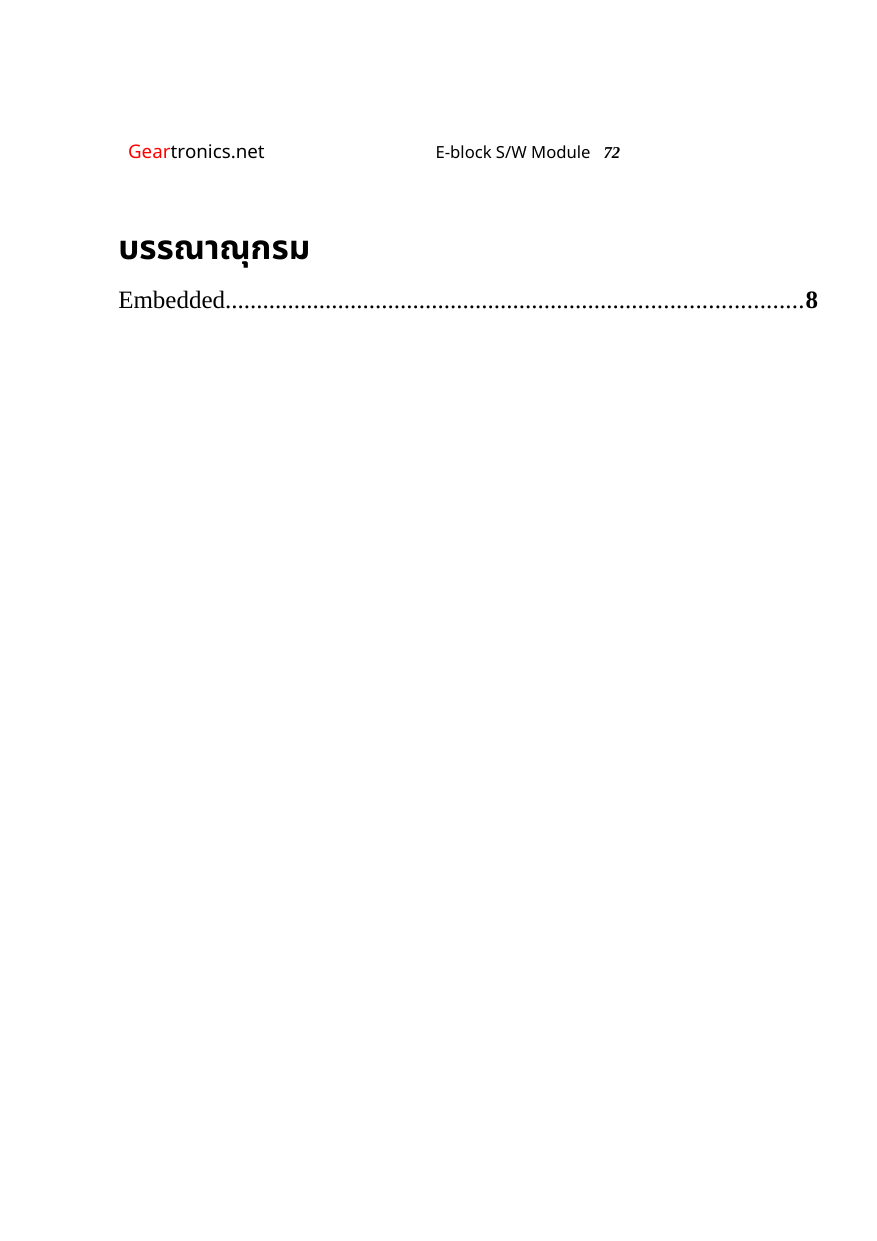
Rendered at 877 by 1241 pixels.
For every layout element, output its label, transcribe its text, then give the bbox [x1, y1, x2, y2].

subtitle บรรณาณุกรม [118, 224, 837, 274]
text Embedded 8 [118, 287, 837, 314]
